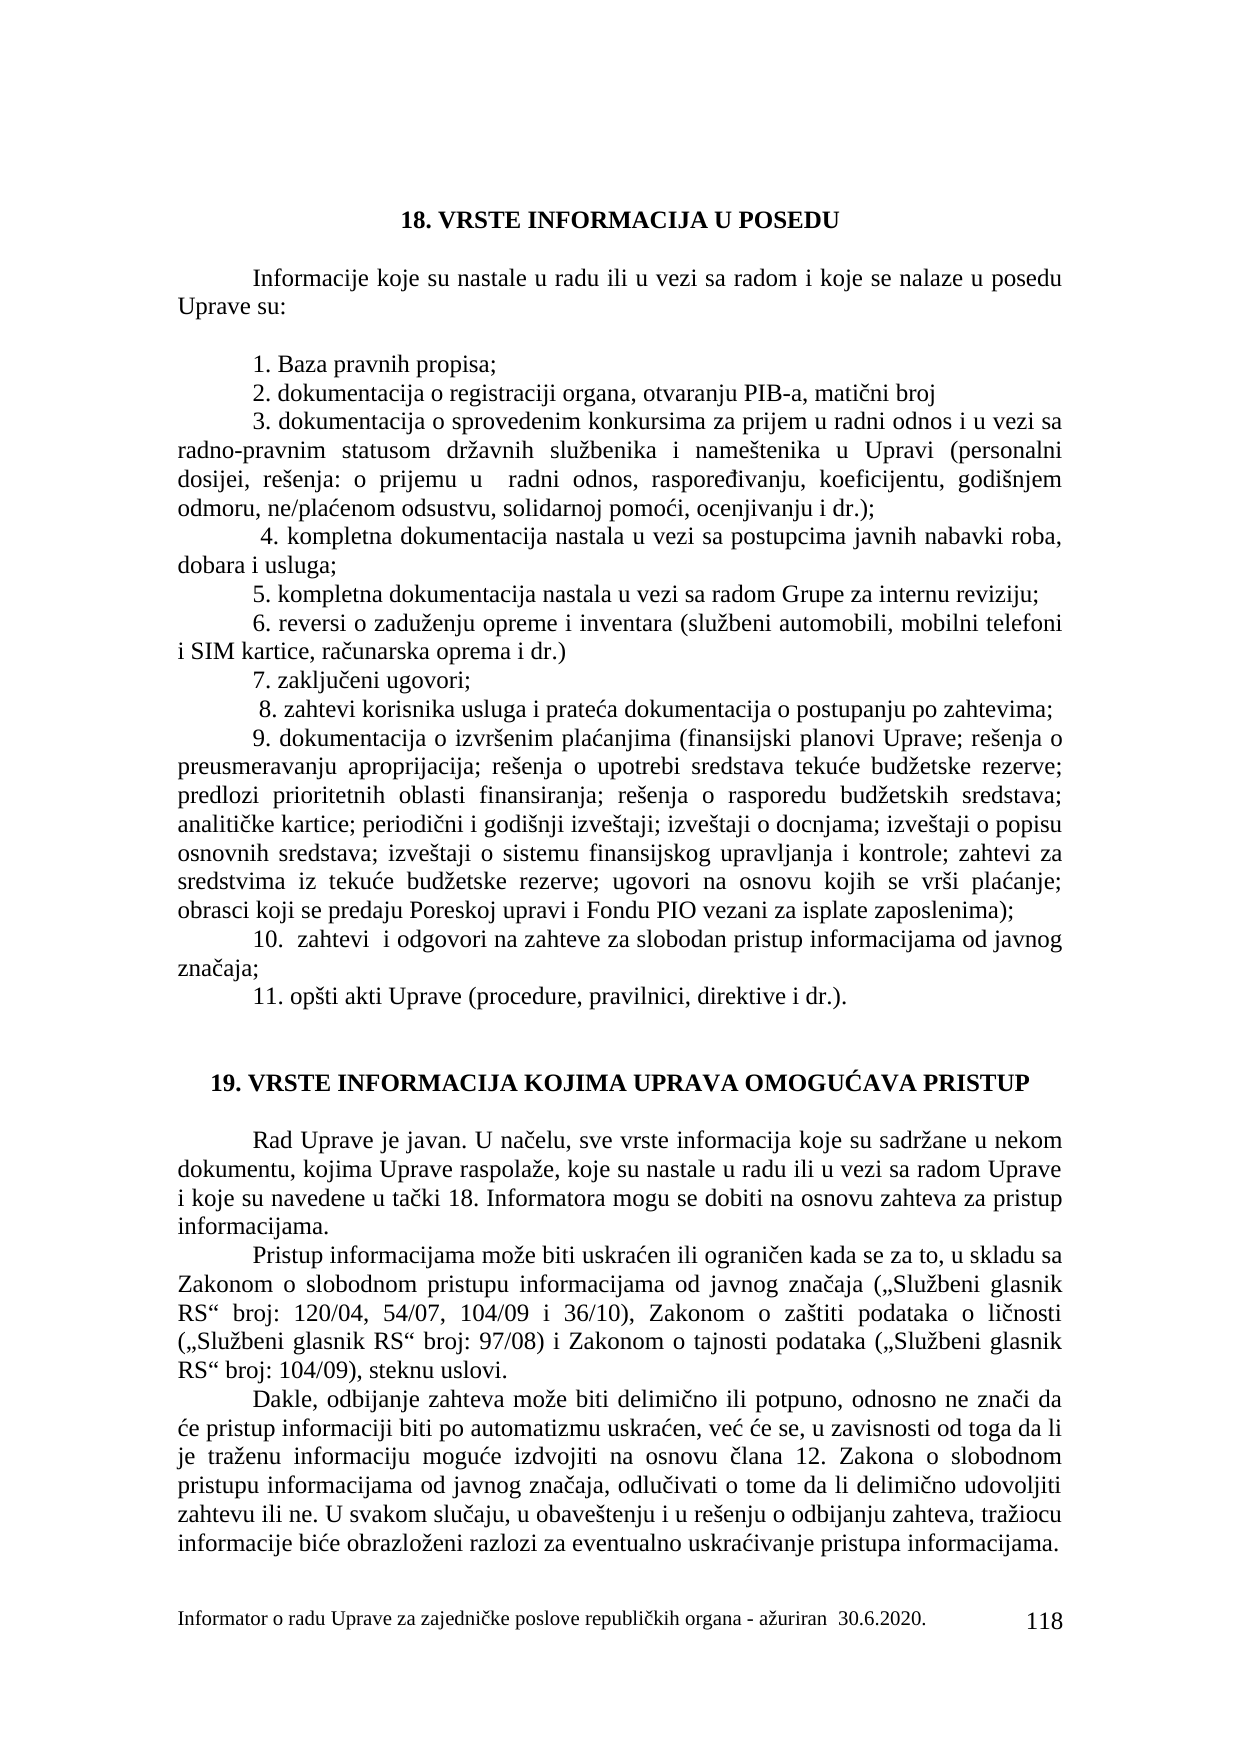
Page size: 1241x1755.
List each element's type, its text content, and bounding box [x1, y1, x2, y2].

text 1. Baza pravnih propisa; [252, 349, 1063, 378]
text 18. VRSTE INFORMACIJA U POSEDU [177, 205, 1063, 234]
text 8. zahtevi korisnika usluga i prateća dokumentacija o postupanju po zahtevima; [177, 694, 1063, 723]
text Informacije koje su nastale u radu ili u vezi sa radom i koje se nalaze u posedu Uprave su: [177, 263, 1063, 320]
text 5. kompletna dokumentacija nastala u vezi sa radom Grupe za internu reviziju; [177, 579, 1063, 608]
text 3. dokumentacija o sprovedenim konkursima za prijem u radni odnos i u vezi sa radno-pravnim statusom državnih službenika i nameštenika u Upravi (personalni dosijei, rešenja: o prijemu u radni odnos, raspoređivanju, koeficijentu, godišnjem odmoru, ne/plaćenom odsustvu, solidarnoj pomoći, ocenjivanju i dr.); [177, 406, 1063, 521]
text Rad Uprave je javan. U načelu, sve vrste informacija koje su sadržane u nekom dokumentu, kojima Uprave raspolaže, koje su nastale u radu ili u vezi sa radom Uprave i koje su navedene u tački 18. Informatora mogu se dobiti na osnovu zahteva za pristup informacijama. [177, 1125, 1063, 1240]
text 19. VRSTE INFORMACIJA KOJIMA UPRAVA OMOGUĆAVA PRISTUP [177, 1068, 1063, 1096]
text 7. zaklјučeni ugovori; [177, 665, 1063, 694]
text 9. dokumentacija o izvršenim plaćanjima (finansijski planovi Uprave; rešenja o preusmeravanju aproprijacija; rešenja o upotrebi sredstava tekuće budžetske rezerve; predlozi prioritetnih oblasti finansiranja; rešenja o rasporedu budžetskih sredstava; analitičke kartice; periodični i godišnji izveštaji; izveštaji o docnjama; izveštaji o popisu osnovnih sredstava; izveštaji o sistemu finansijskog upravlјanja i kontrole; zahtevi za sredstvima iz tekuće budžetske rezerve; ugovori na osnovu kojih se vrši plaćanje; obrasci koji se predaju Poreskoj upravi i Fondu PIO vezani za isplate zaposlenima); [177, 723, 1063, 924]
text 6. reversi o zaduženju opreme i inventara (službeni automobili, mobilni telefoni i SIM kartice, računarska oprema i dr.) [177, 608, 1063, 665]
text Dakle, odbijanje zahteva može biti delimično ili potpuno, odnosno ne znači da će pristup informaciji biti po automatizmu uskraćen, već će se, u zavisnosti od toga da li je traženu informaciju moguće izdvojiti na osnovu člana 12. Zakona o slobodnom pristupu informacijama od javnog značaja, odlučivati o tome da li delimično udovolјiti zahtevu ili ne. U svakom slučaju, u obaveštenju i u rešenju o odbijanju zahteva, tražiocu informacije biće obrazloženi razlozi za eventualno uskraćivanje pristupa informacijama. [177, 1384, 1063, 1556]
text 11. opšti akti Uprave (procedure, pravilnici, direktive i dr.). [177, 981, 1063, 1010]
text Pristup informacijama može biti uskraćen ili ograničen kada se za to, u skladu sa Zakonom o slobodnom pristupu informacijama od javnog značaja („Službeni glasnik RS“ broj: 120/04, 54/07, 104/09 i 36/10), Zakonom o zaštiti podataka o ličnosti („Službeni glasnik RS“ broj: 97/08) i Zakonom o tajnosti podataka („Službeni glasnik RS“ broj: 104/09), steknu uslovi. [177, 1240, 1063, 1384]
text 4. kompletna dokumentacija nastala u vezi sa postupcima javnih nabavki roba, dobara i usluga; [177, 521, 1063, 579]
text 10. zahtevi i odgovori na zahteve za slobodan pristup informacijama od javnog značaja; [177, 924, 1063, 981]
text 2. dokumentacija o registraciji organa, otvaranju PIB-a, matični broj [252, 378, 1063, 406]
